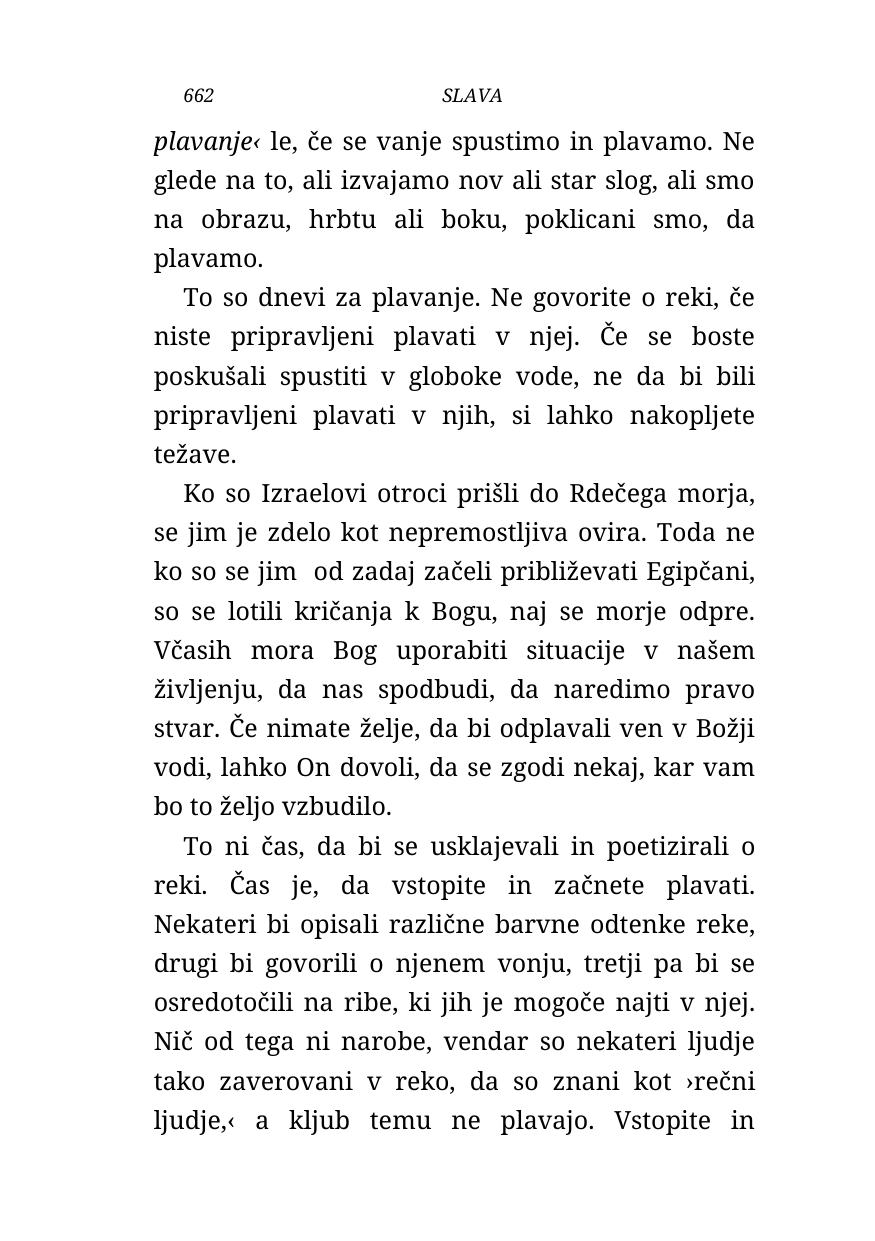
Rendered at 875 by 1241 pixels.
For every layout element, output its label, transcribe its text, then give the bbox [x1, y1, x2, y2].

text To so dnevi za plavanje. Ne govorite o reki, če niste pripravljeni plavati v njej. Če se boste poskušali spustiti v globoke vode, ne da bi bili pripravljeni plavati v njih, si lahko nakopljete težave. [153, 280, 756, 471]
text To ni čas, da bi se usklajevali in poetizirali o reki. Čas je, da vstopite in začnete plavati. Nekateri bi opisali različne barvne odtenke reke, drugi bi govorili o njenem vonju, tretji pa bi se osredotočili na ribe, ki jih je mogoče najti v njej. Nič od tega ni narobe, vendar so nekateri ljudje tako zaverovani v reko, da so znani kot ›rečni ljudje,‹ a kljub temu ne plavajo. Vstopite in [153, 828, 756, 1136]
text Ko so Izraelovi otroci prišli do Rdečega morja, se jim je zdelo kot nepremostljiva ovira. Toda ne ko so se jim od zadaj začeli približevati Egipčani, so se lotili kričanja k Bogu, naj se morje odpre. Včasih mora Bog uporabiti situacije v našem življenju, da nas spodbudi, da naredimo pravo stvar. Če nimate želje, da bi odplavali ven v Božji vodi, lahko On dovoli, da se zgodi nekaj, kar vam bo to željo vzbudilo. [153, 476, 756, 823]
text plavanje‹ le, če se vanje spustimo in plavamo. Ne glede na to, ali izvajamo nov ali star slog, ali smo na obrazu, hrbtu ali boku, poklicani smo, da plavamo. [153, 123, 756, 275]
